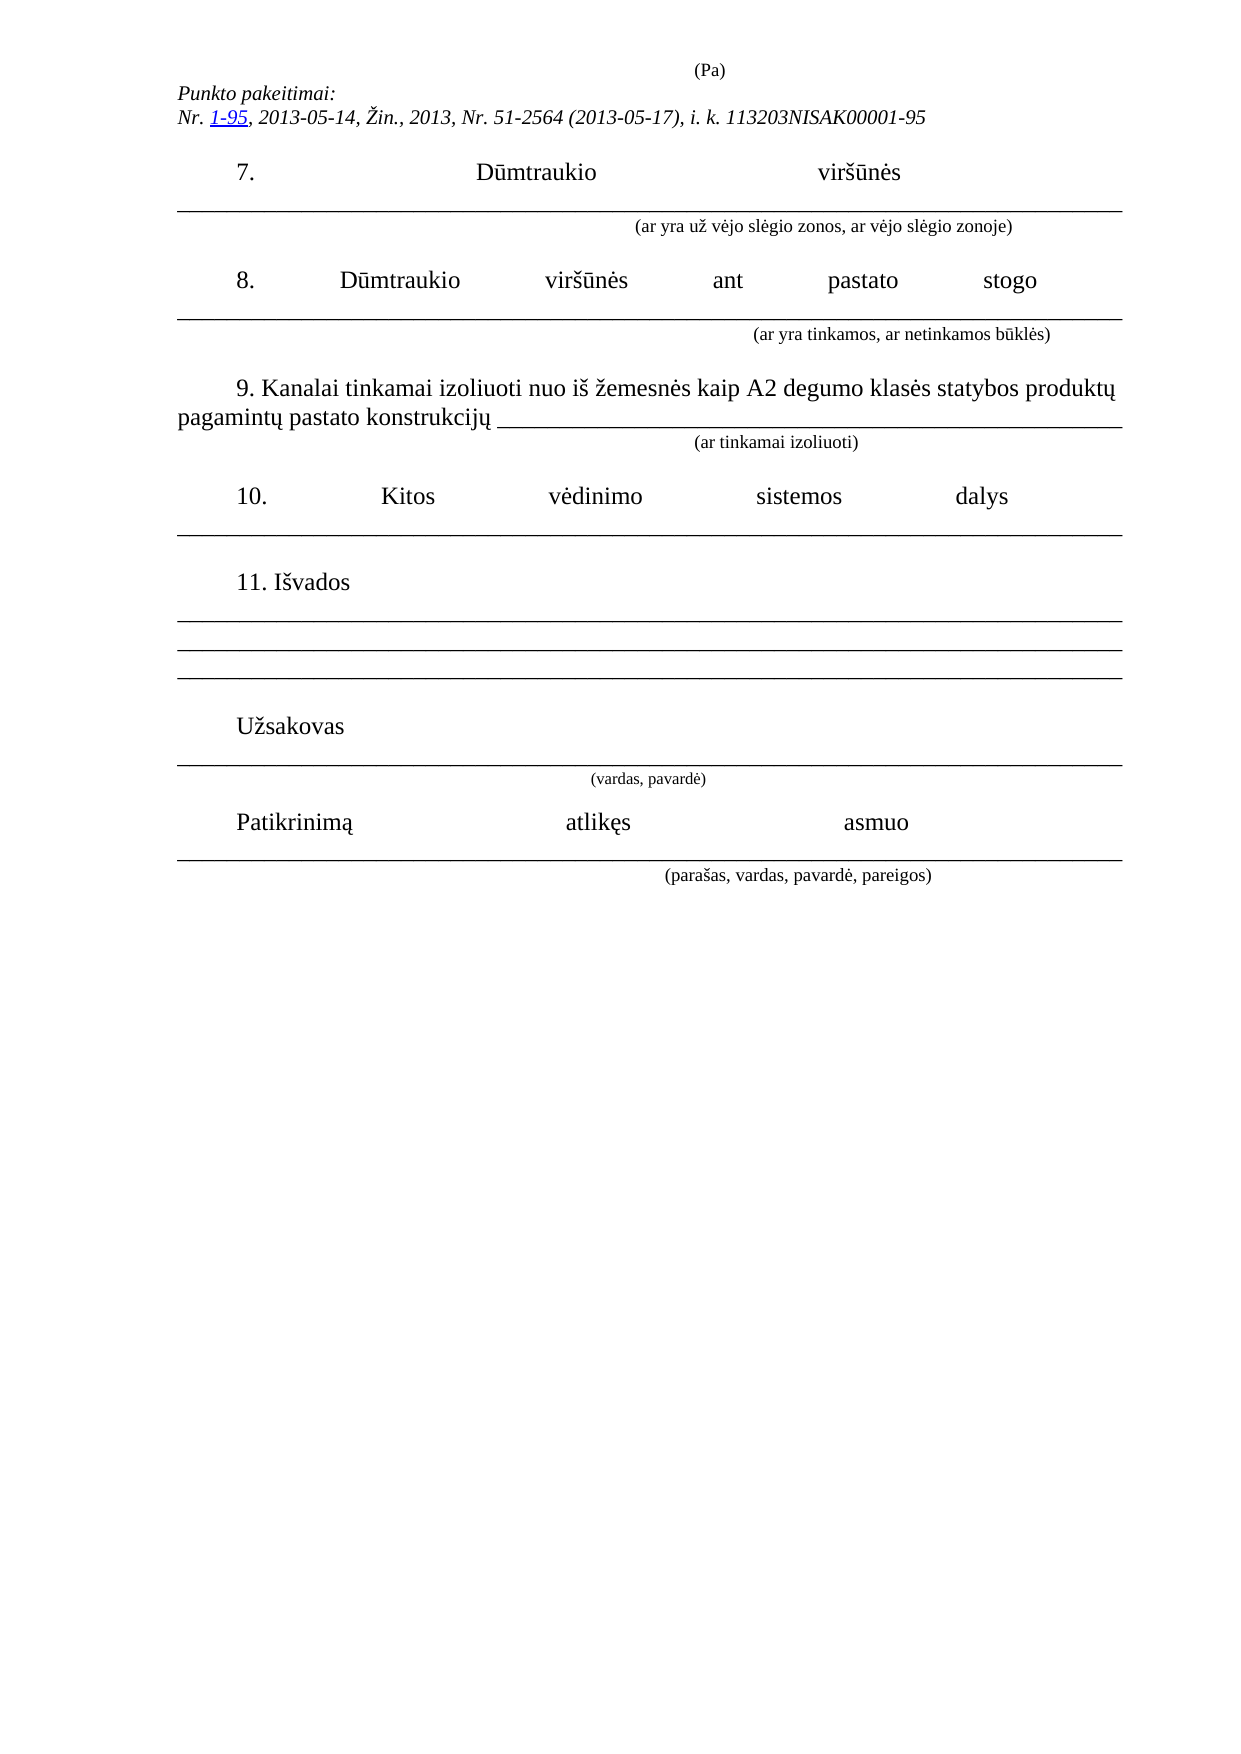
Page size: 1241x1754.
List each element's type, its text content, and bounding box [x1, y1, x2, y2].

text _ [177, 596, 1122, 621]
text 10. Kitos vėdinimo sistemos dalys [177, 481, 1122, 535]
text Patikrinimą atlikęs asmuo [177, 807, 1122, 860]
text Užsakovas [177, 711, 1122, 765]
text _ [177, 625, 1122, 650]
text _ [177, 653, 1122, 678]
text 9. Kanalai tinkamai izoliuoti nuo iš žemesnės kaip A2 degumo klasės statybos produktų [177, 373, 1122, 402]
text (vardas, pavardė) [177, 768, 1122, 788]
text (parašas, vardas, pavardė, pareigos) [177, 864, 1122, 886]
text 7. Dūmtraukio viršūnės [177, 157, 1122, 211]
text (ar tinkamai izoliuoti) [177, 431, 1122, 452]
text 8. Dūmtraukio viršūnės ant pastato stogo [177, 265, 1122, 319]
text (ar yra už vėjo slėgio zonos, ar vėjo slėgio zonoje) [177, 215, 1122, 237]
text 11. Išvados [177, 567, 1122, 596]
text (Pa) [177, 59, 1122, 81]
text Nr. 1-95, 2013-05-14, Žin., 2013, Nr. 51-2564 (2013-05-17), i. k. 113203NISAK00001-95 [177, 105, 1122, 129]
text Punkto pakeitimai: [177, 81, 1122, 105]
text (ar yra tinkamos, ar netinkamos būklės) [177, 323, 1122, 344]
text pagamintų pastato konstrukcijų [177, 402, 1122, 431]
